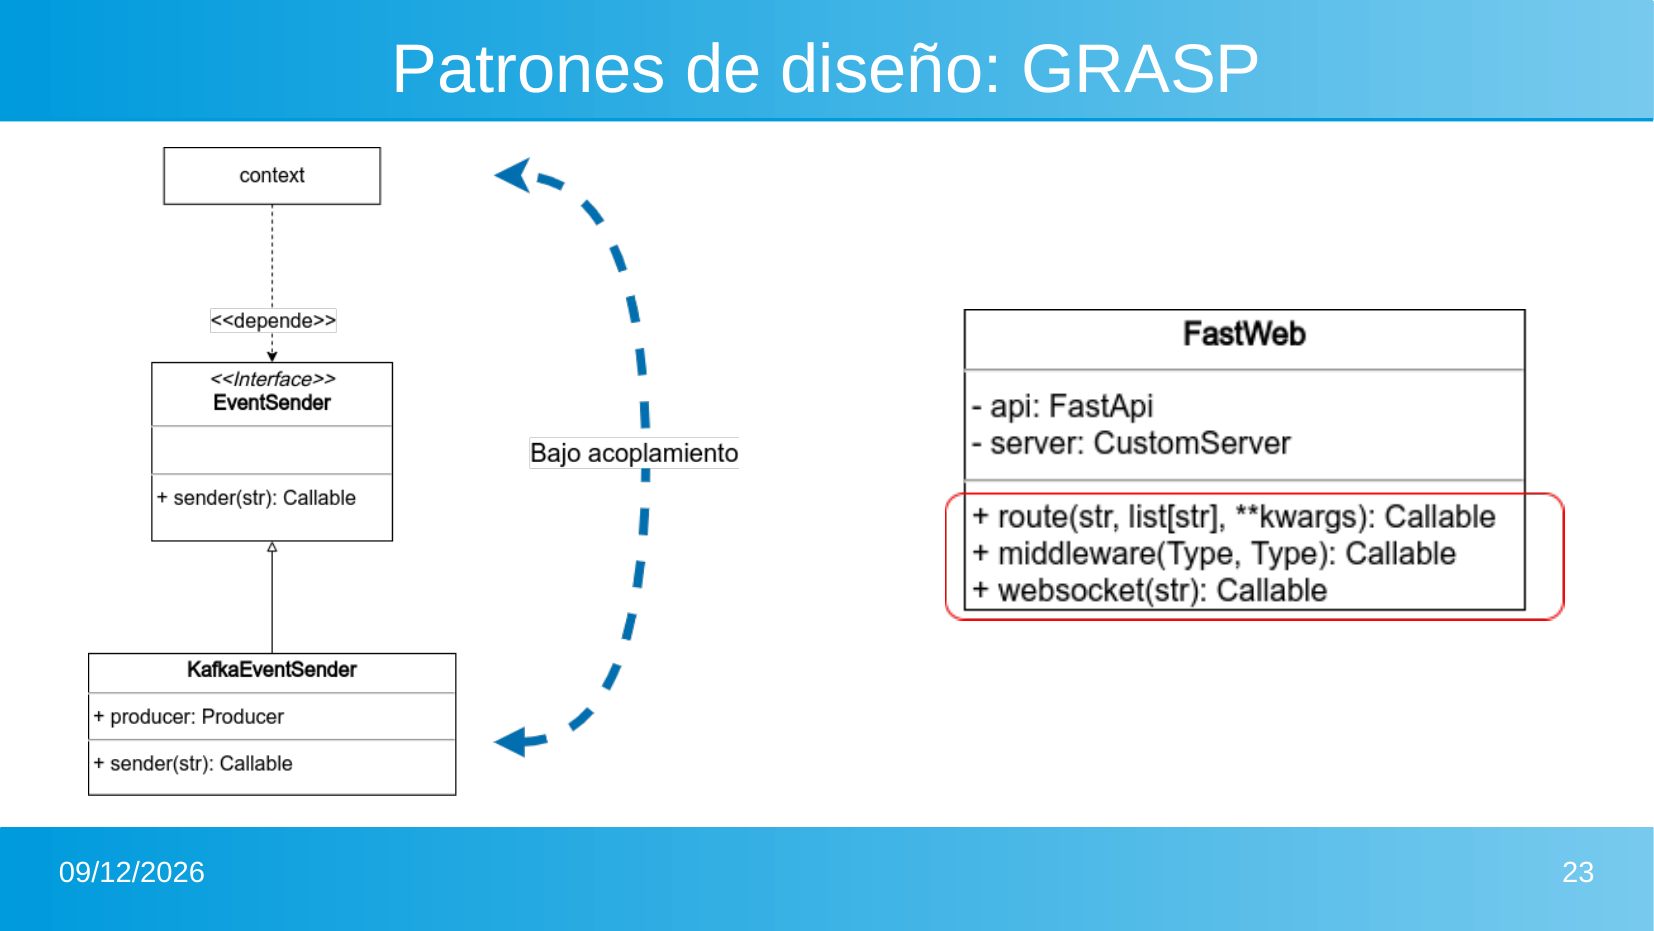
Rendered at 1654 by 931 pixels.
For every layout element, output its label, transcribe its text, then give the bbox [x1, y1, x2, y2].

title Patrones de diseño: GRASP [59, 29, 1595, 108]
picture [88, 147, 739, 796]
picture [945, 309, 1565, 621]
